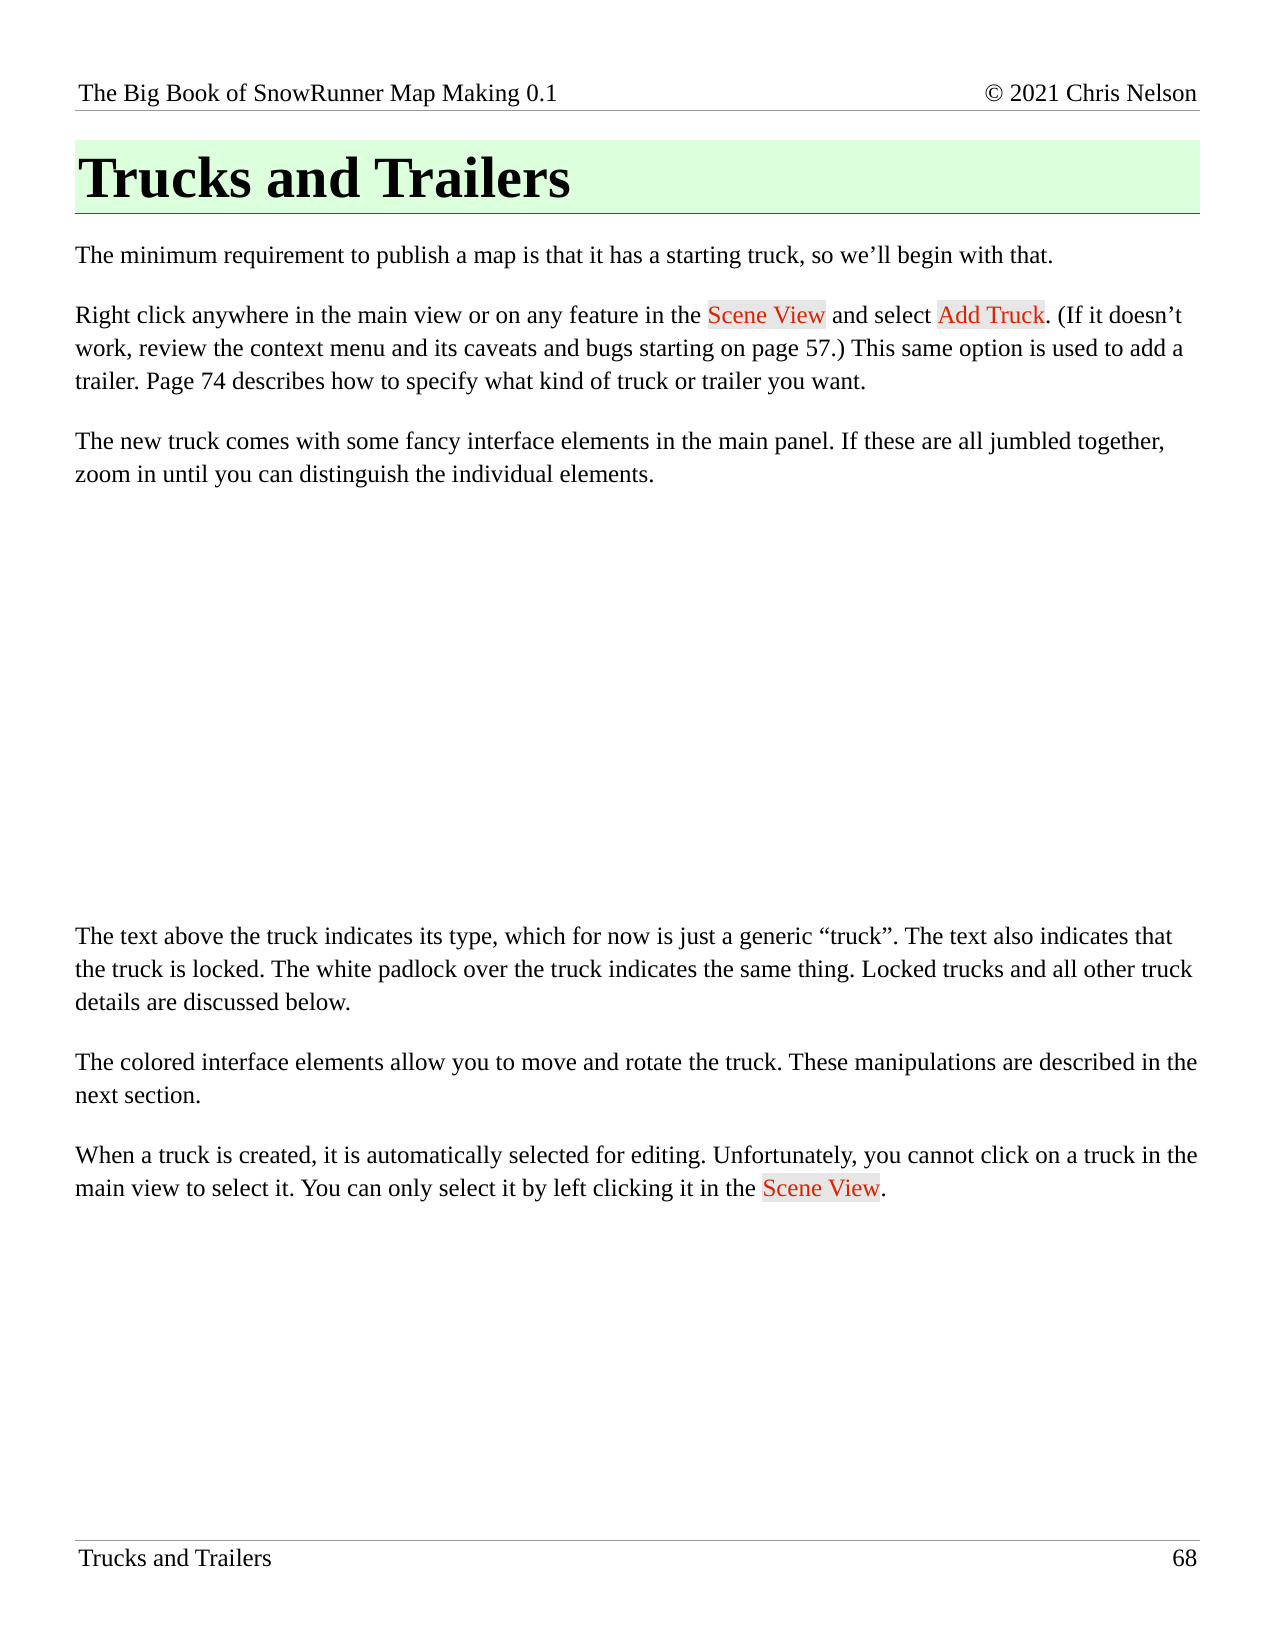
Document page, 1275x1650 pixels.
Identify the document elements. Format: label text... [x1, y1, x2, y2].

text When a truck is created, it is automatically selected for editing. Unfortunately, you cannot click on a truck in the main view to select it. You can only select it by left clicking it in the Scene View. [75, 1140, 1200, 1202]
text Right click anywhere in the main view or on any feature in the Scene View and select Add Truck. (If it doesn’t work, review the context menu and its caveats and bugs starting on page 57.) This same option is used to add a trailer. Page 74 describes how to specify what kind of truck or trailer you want. [75, 300, 1200, 395]
text The new truck comes with some fancy interface elements in the main panel. If these are all jumbled together, zoom in until you can distinguish the individual elements. [75, 426, 1200, 488]
subtitle Trucks and Trailers [75, 140, 1200, 213]
text The text above the truck indicates its type, which for now is just a generic “truck”. The text also indicates that the truck is locked. The white padlock over the truck indicates the same thing. Locked trucks and all other truck details are discussed below. [75, 921, 1200, 1016]
text The minimum requirement to publish a map is that it has a starting truck, so we’ll begin with that. [75, 240, 1200, 269]
text The colored interface elements allow you to move and rotate the truck. These manipulations are described in the next section. [75, 1047, 1200, 1109]
